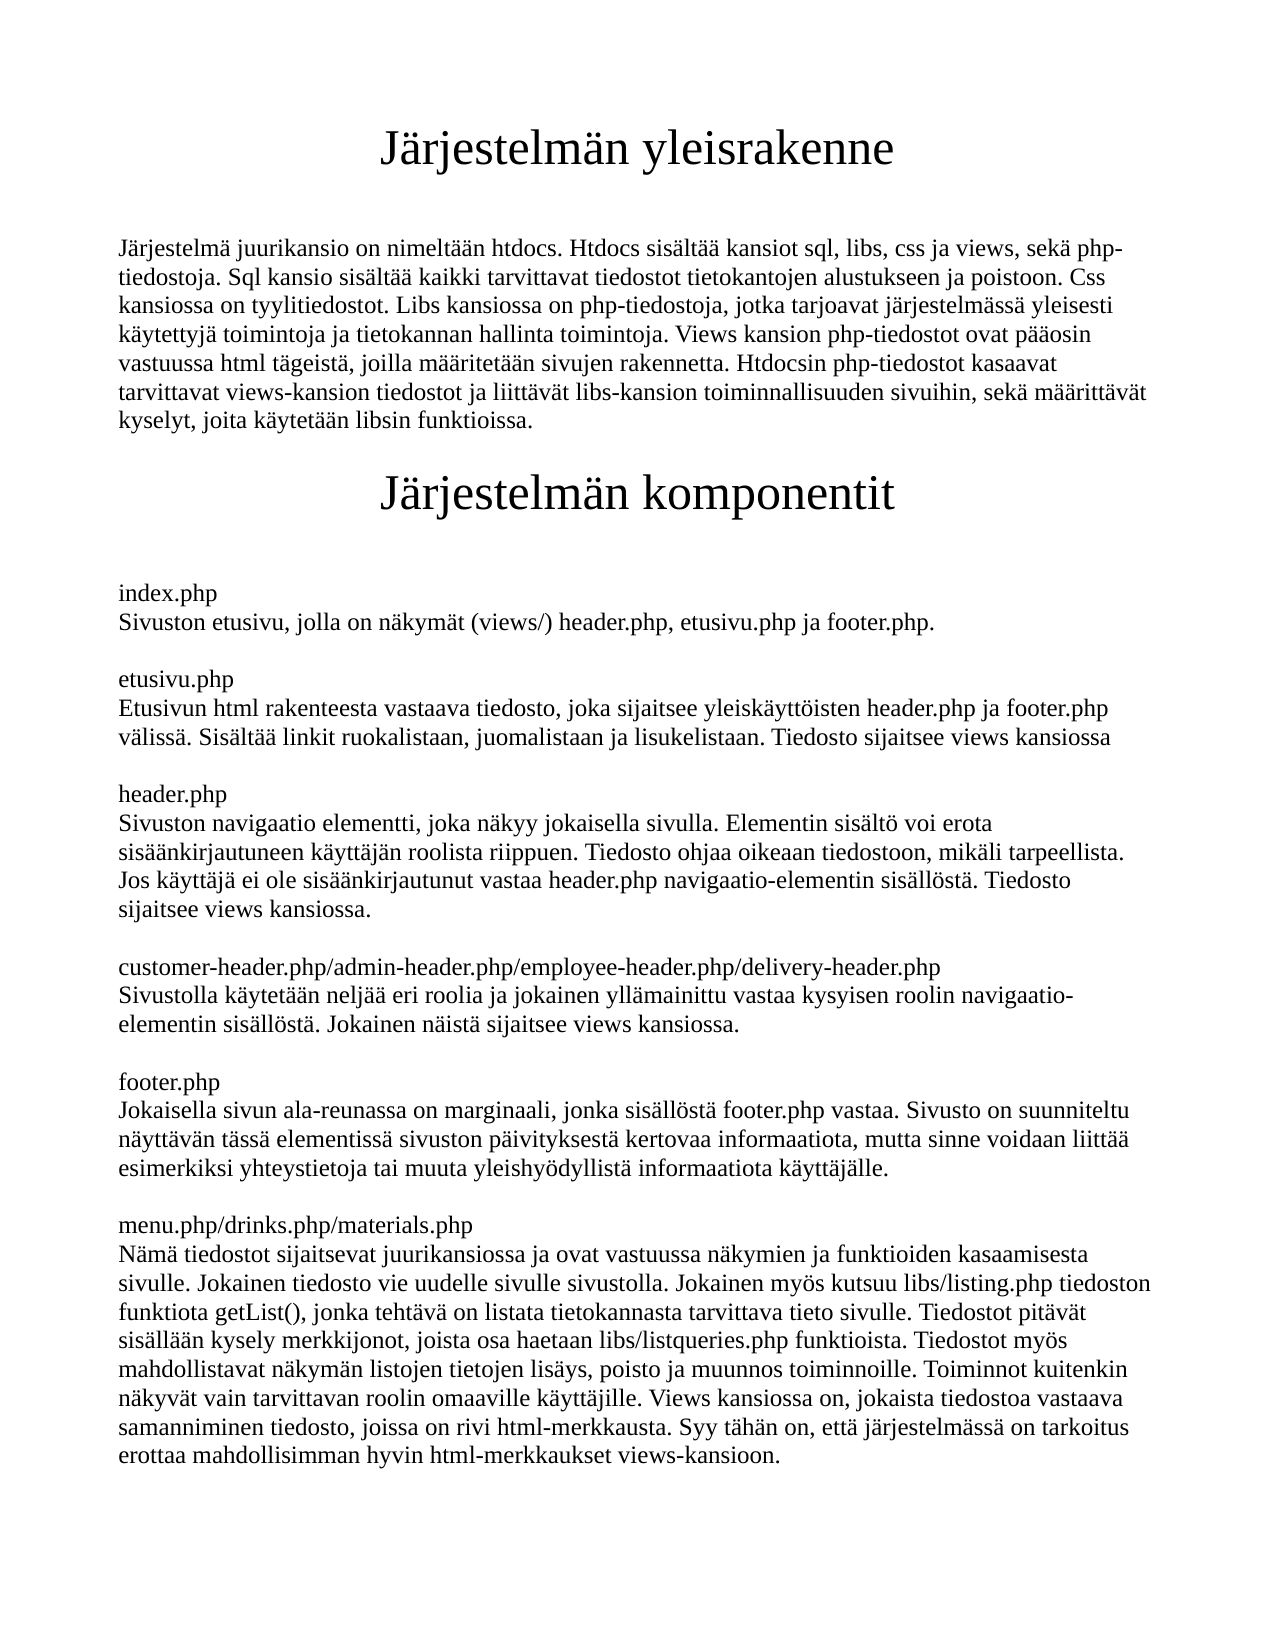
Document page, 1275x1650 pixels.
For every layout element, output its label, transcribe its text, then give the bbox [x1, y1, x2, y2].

text etusivu.php [118, 664, 1157, 693]
text Järjestelmä juurikansio on nimeltään htdocs. Htdocs sisältää kansiot sql, libs, css ja views, sekä php-tiedostoja. Sql kansio sisältää kaikki tarvittavat tiedostot tietokantojen alustukseen ja poistoon. Css kansiossa on tyylitiedostot. Libs kansiossa on php-tiedostoja, jotka tarjoavat järjestelmässä yleisesti käytettyjä toimintoja ja tietokannan hallinta toimintoja. Views kansion php-tiedostot ovat pääosin vastuussa html tägeistä, joilla määritetään sivujen rakennetta. Htdocsin php-tiedostot kasaavat tarvittavat views-kansion tiedostot ja liittävät libs-kansion toiminnallisuuden sivuihin, sekä määrittävät kyselyt, joita käytetään libsin funktioissa. [118, 233, 1157, 434]
text Sivuston etusivu, jolla on näkymät (views/) header.php, etusivu.php ja footer.php. [118, 607, 1157, 636]
text Jokaisella sivun ala-reunassa on marginaali, jonka sisällöstä footer.php vastaa. Sivusto on suunniteltu näyttävän tässä elementissä sivuston päivityksestä kertovaa informaatiota, mutta sinne voidaan liittää esimerkiksi yhteystietoja tai muuta yleishyödyllistä informaatiota käyttäjälle. [118, 1096, 1157, 1182]
text menu.php/drinks.php/materials.php [118, 1211, 1157, 1239]
text Järjestelmän komponentit [118, 463, 1157, 521]
text Etusivun html rakenteesta vastaava tiedosto, joka sijaitsee yleiskäyttöisten header.php ja footer.php välissä. Sisältää linkit ruokalistaan, juomalistaan ja lisukelistaan. Tiedosto sijaitsee views kansiossa [118, 693, 1157, 751]
text customer-header.php/admin-header.php/employee-header.php/delivery-header.php [118, 952, 1157, 981]
text Sivuston navigaatio elementti, joka näkyy jokaisella sivulla. Elementin sisältö voi erota sisäänkirjautuneen käyttäjän roolista riippuen. Tiedosto ohjaa oikeaan tiedostoon, mikäli tarpeellista. Jos käyttäjä ei ole sisäänkirjautunut vastaa header.php navigaatio-elementin sisällöstä. Tiedosto sijaitsee views kansiossa. [118, 808, 1157, 923]
text Järjestelmän yleisrakenne [118, 118, 1157, 176]
text footer.php [118, 1067, 1157, 1096]
text Sivustolla käytetään neljää eri roolia ja jokainen yllämainittu vastaa kysyisen roolin navigaatio-elementin sisällöstä. Jokainen näistä sijaitsee views kansiossa. [118, 981, 1157, 1038]
text header.php [118, 779, 1157, 808]
text Nämä tiedostot sijaitsevat juurikansiossa ja ovat vastuussa näkymien ja funktioiden kasaamisesta sivulle. Jokainen tiedosto vie uudelle sivulle sivustolla. Jokainen myös kutsuu libs/listing.php tiedoston funktiota getList(), jonka tehtävä on listata tietokannasta tarvittava tieto sivulle. Tiedostot pitävät sisällään kysely merkkijonot, joista osa haetaan libs/listqueries.php funktioista. Tiedostot myös mahdollistavat näkymän listojen tietojen lisäys, poisto ja muunnos toiminnoille. Toiminnot kuitenkin näkyvät vain tarvittavan roolin omaaville käyttäjille. Views kansiossa on, jokaista tiedostoa vastaava samanniminen tiedosto, joissa on rivi html-merkkausta. Syy tähän on, että järjestelmässä on tarkoitus erottaa mahdollisimman hyvin html-merkkaukset views-kansioon. [118, 1239, 1157, 1469]
text index.php [118, 578, 1157, 607]
